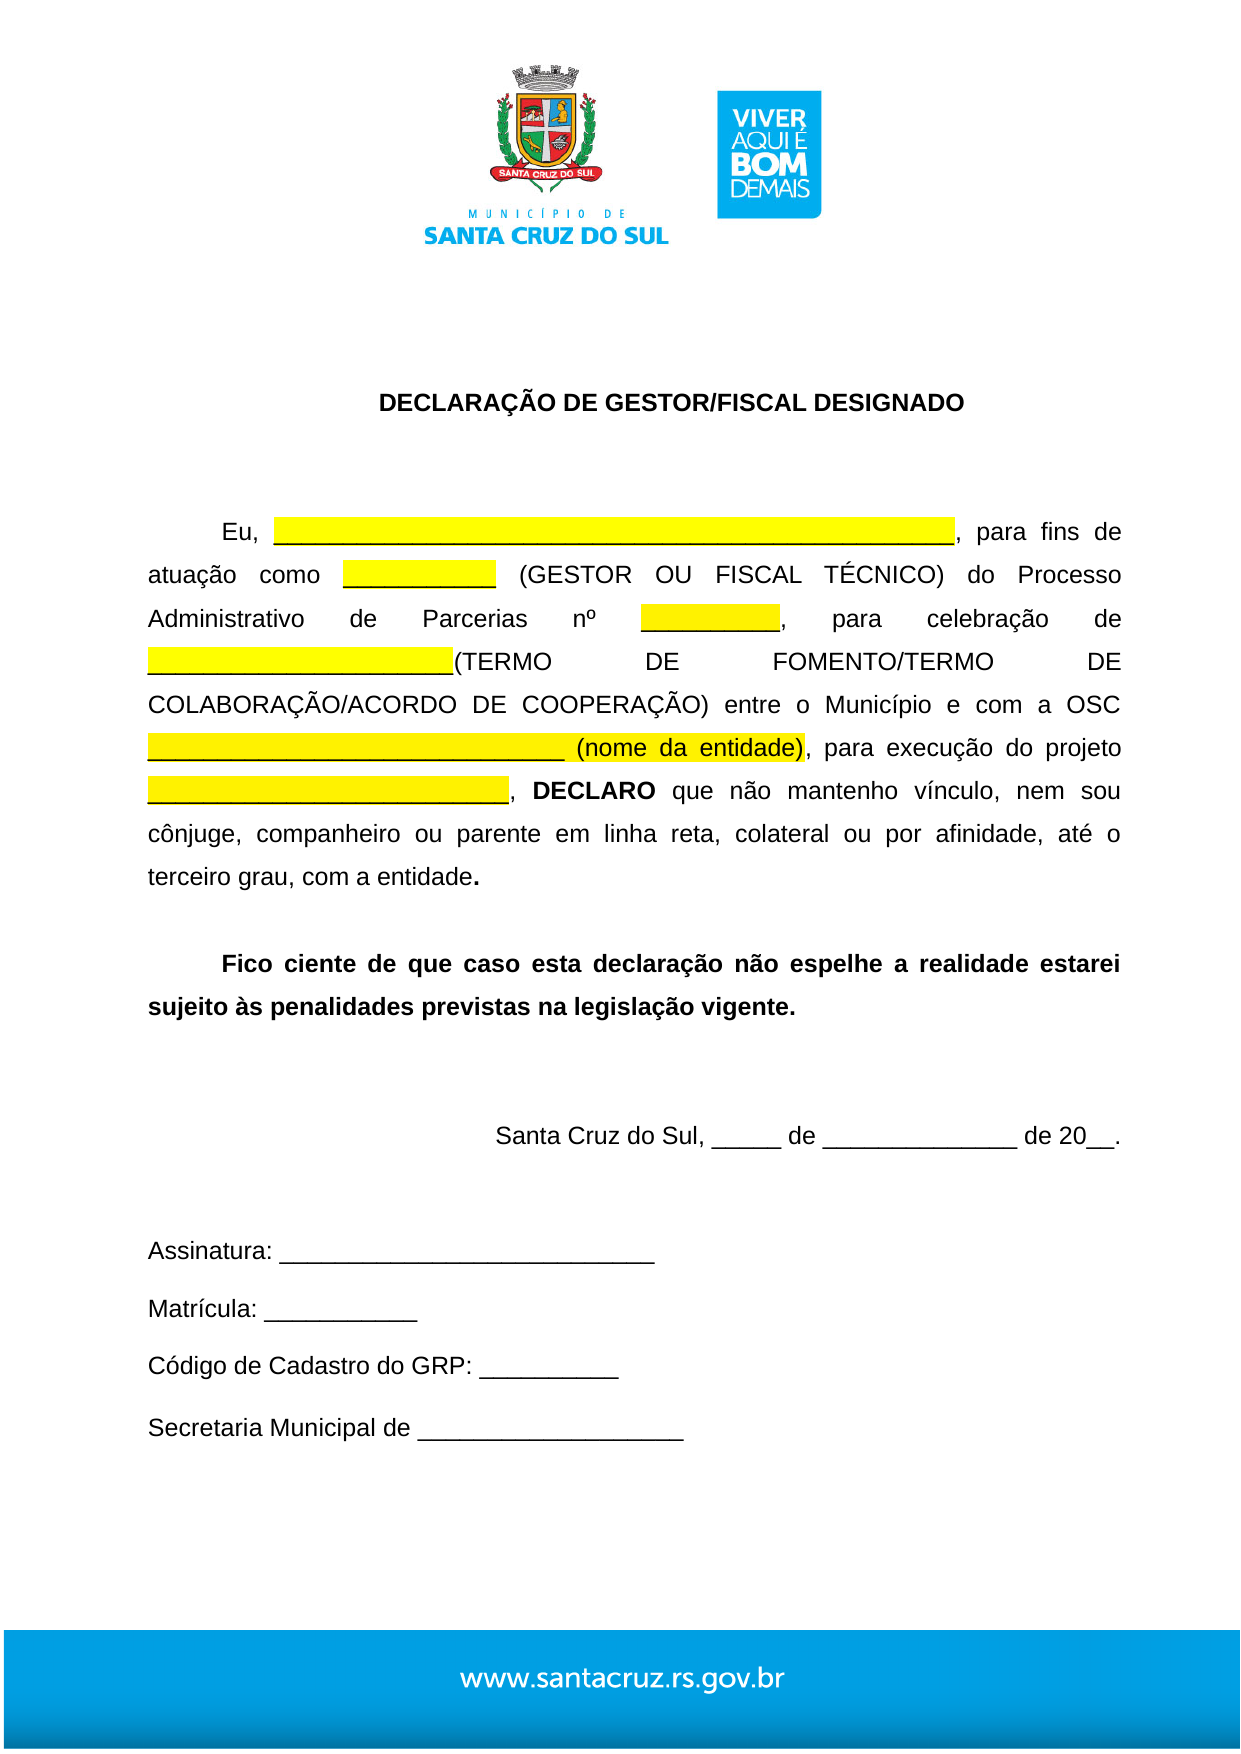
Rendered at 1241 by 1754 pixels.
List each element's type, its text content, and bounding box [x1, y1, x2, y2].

picture [651, 1679, 663, 1687]
picture [508, 1673, 516, 1687]
picture [538, 1674, 547, 1687]
picture [765, 1674, 772, 1687]
text DECLARAÇÃO DE GESTOR/FISCAL DESIGNADO [148, 388, 1122, 417]
picture [474, 1673, 482, 1687]
picture [608, 1674, 617, 1687]
picture [551, 1674, 562, 1687]
picture [738, 1673, 749, 1687]
text Fico ciente de que caso esta declaração não espelhe a realidade estarei sujeito às penalidades previstas na legislação vigente. [148, 948, 1122, 1020]
picture [705, 1673, 716, 1693]
text Assinatura: ___________________________ [148, 1236, 1122, 1265]
picture [516, 1673, 528, 1687]
text Código de Cadastro do GRP: __________ [148, 1351, 1122, 1380]
picture [498, 1673, 505, 1687]
text Matrícula: ___________ [148, 1293, 1122, 1322]
text Eu, _________________________________________________, para fins de atuação como ___________ (GESTOR OU FISCAL TÉCNICO) do Processo Administrativo de Parcerias nº __________, para celebração de ______________________(TERMO DE FOMENTO/TERMO DE COLABORAÇÃO/ACORDO DE COOPERAÇÃO) entre o Município e com a OSC ______________________________ (nome da entidade), para execução do projeto __________________________, DECLARO que não mantenho vínculo, nem sou cônjuge, companheiro ou parente em linha reta, colateral ou por afinidade, até o terceiro grau, com a entidade. [148, 517, 1122, 891]
picture [684, 1674, 693, 1687]
picture [415, 56, 832, 252]
picture [573, 1673, 579, 1687]
picture [625, 1673, 632, 1687]
picture [492, 1673, 497, 1681]
text Secretaria Municipal de ___________________ [148, 1413, 1122, 1441]
picture [635, 1673, 643, 1687]
picture [759, 1667, 764, 1687]
picture [651, 1673, 662, 1678]
picture [730, 1674, 735, 1685]
picture [703, 1673, 711, 1685]
picture [720, 1674, 731, 1687]
picture [461, 1673, 474, 1687]
text Santa Cruz do Sul, _____ de ______________ de 20__. [148, 1121, 1122, 1150]
picture [674, 1673, 679, 1687]
picture [593, 1673, 604, 1687]
